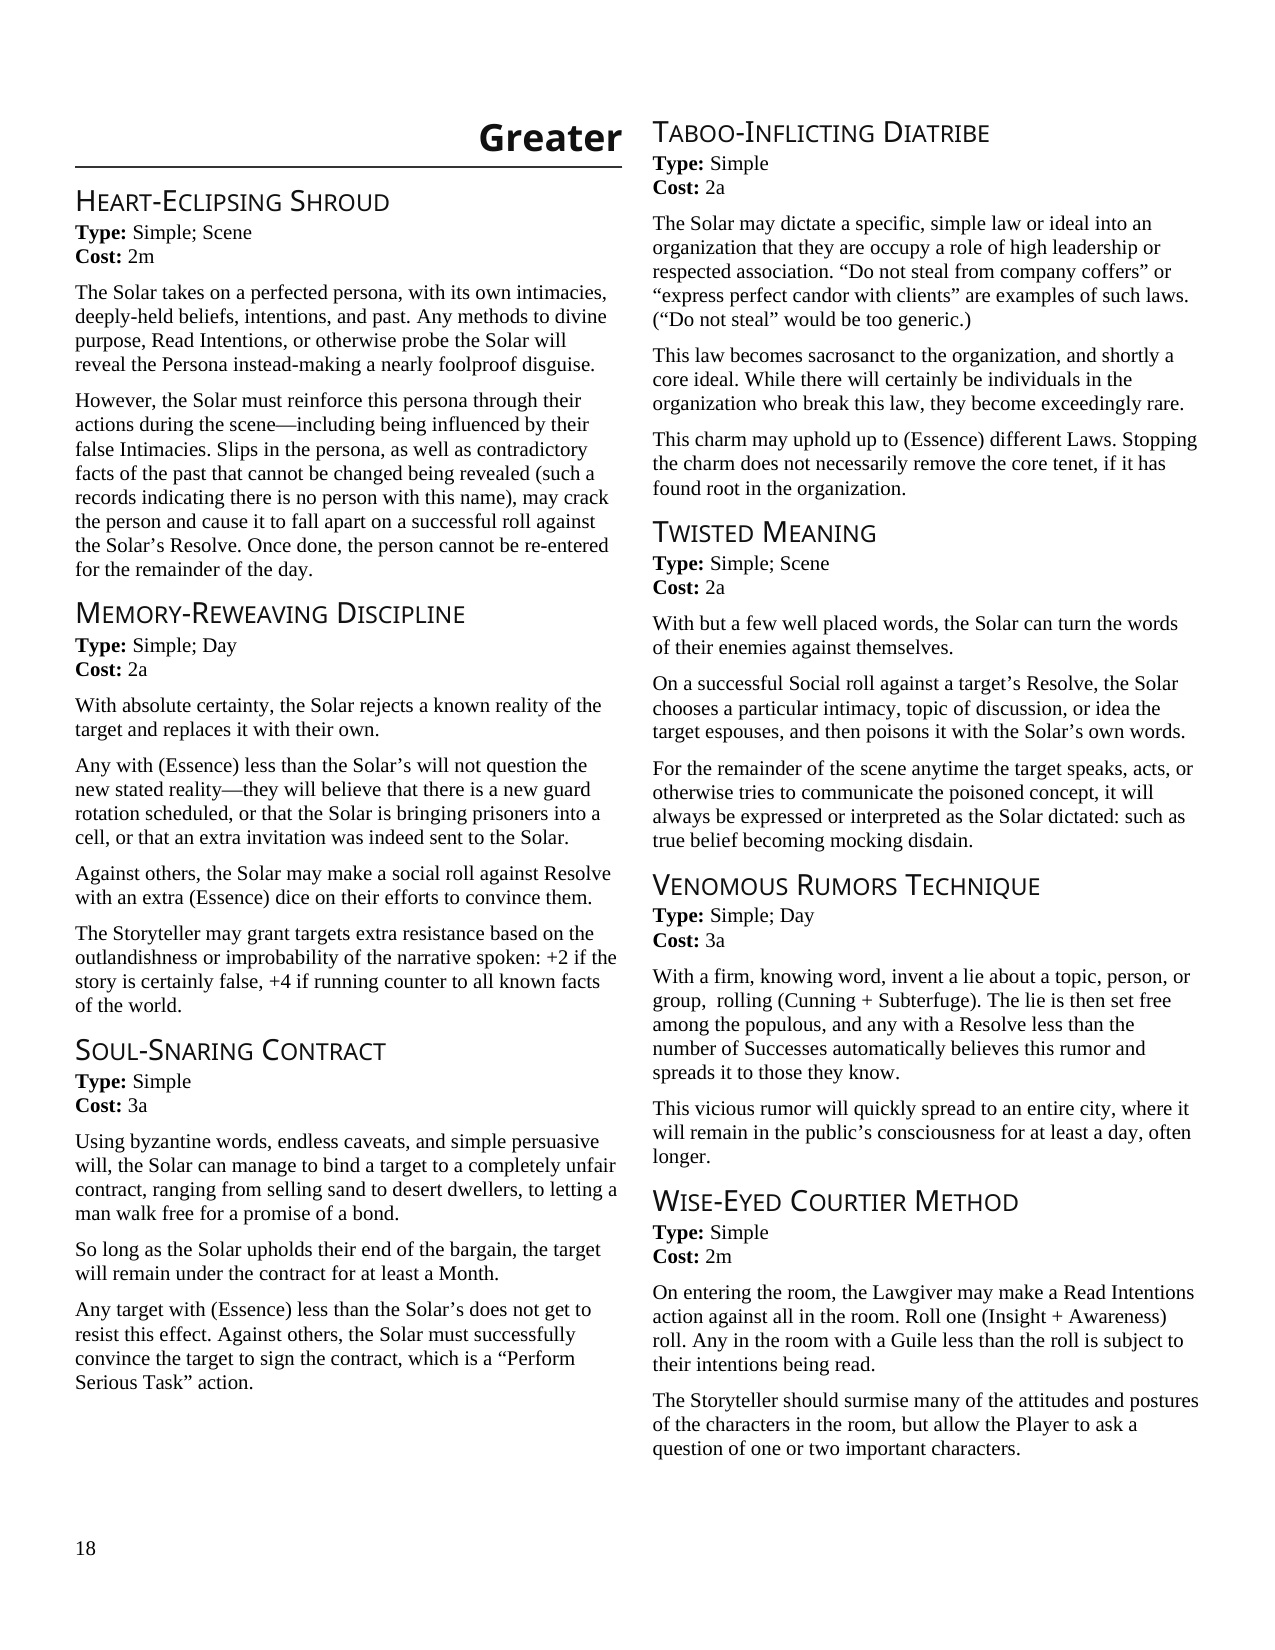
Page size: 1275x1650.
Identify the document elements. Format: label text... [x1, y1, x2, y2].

text The Solar may dictate a specific, simple law or ideal into an organization that they are occupy a role of high leadership or respected association. “Do not steal from company coffers” or “express perfect candor with clients” are examples of such laws. (“Do not steal” would be too generic.) [652, 211, 1200, 331]
text With a firm, knowing word, invent a lie about a topic, person, or group, rolling (Cunning + Subterfuge). The lie is then set free among the populous, and any with a Resolve less than the number of Successes automatically believes this rumor and spreads it to those they know. [652, 963, 1200, 1084]
text On entering the room, the Lawgiver may make a Read Intentions action against all in the room. Roll one (Insight + Awareness) roll. Any in the room with a Guile less than the roll is subject to their intentions being read. [652, 1280, 1200, 1376]
text With absolute certainty, the Solar rejects a known reality of the target and replaces it with their own. [75, 693, 622, 741]
text Any target with (Essence) less than the Solar’s does not get to resist this effect. Against others, the Solar must successfully convince the target to sign the contract, which is a “Perform Serious Task” action. [75, 1297, 622, 1394]
text Against others, the Solar may make a social roll against Resolve with an extra (Essence) dice on their efforts to convince them. [75, 861, 622, 909]
text This vicious rumor will quickly spread to an entire city, where it will remain in the public’s consciousness for at least a day, often longer. [652, 1096, 1200, 1168]
subtitle Heart-Eclipsing Shroud [75, 180, 622, 220]
text With but a few well placed words, the Solar can turn the words of their enemies against themselves. [652, 611, 1200, 659]
text Type: Simple Cost: 2a [652, 151, 1200, 199]
text Type: Simple; Scene Cost: 2m [75, 220, 622, 268]
text This charm may uphold up to (Essence) different Laws. Stopping the charm does not necessarily remove the core tenet, if it has found root in the organization. [652, 427, 1200, 499]
subtitle Soul-Snaring Contract [75, 1029, 622, 1069]
text However, the Solar must reinforce this persona through their actions during the scene—including being influenced by their false Intimacies. Slips in the persona, as well as contradictory facts of the past that cannot be changed being revealed (such a records indicating there is no person with this name), may crack the person and cause it to fall apart on a successful roll against the Solar’s Resolve. Once done, the person cannot be re-entered for the remainder of the day. [75, 388, 622, 581]
text The Storyteller may grant targets extra resistance based on the outlandishness or improbability of the narrative spoken: +2 if the story is certainly false, +4 if running counter to all known facts of the world. [75, 921, 622, 1017]
text The Solar takes on a perfected persona, with its own intimacies, deeply-held beliefs, intentions, and past. Any methods to divine purpose, Read Intentions, or otherwise probe the Solar will reveal the Persona instead-making a nearly foolproof disguise. [75, 280, 622, 376]
text This law becomes sacrosanct to the organization, and shortly a core ideal. While there will certainly be individuals in the organization who break this law, they become exceedingly rare. [652, 343, 1200, 415]
subtitle Wise-Eyed Courtier Method [652, 1180, 1200, 1220]
subtitle Memory-Reweaving Discipline [75, 593, 622, 632]
subtitle Taboo-Inflicting Diatribe [652, 111, 1200, 151]
subtitle Twisted Meaning [652, 511, 1200, 551]
text Any with (Essence) less than the Solar’s will not question the new stated reality—they will believe that there is a new guard rotation scheduled, or that the Solar is bringing prisoners into a cell, or that an extra invitation was indeed sent to the Solar. [75, 753, 622, 849]
text Using byzantine words, endless caveats, and simple persuasive will, the Solar can manage to bind a target to a completely unfair contract, ranging from selling sand to desert dwellers, to letting a man walk free for a promise of a bond. [75, 1129, 622, 1225]
text So long as the Solar upholds their end of the bargain, the target will remain under the contract for at least a Month. [75, 1237, 622, 1285]
text Type: Simple; Day Cost: 2a [75, 632, 622, 681]
text On a successful Social roll against a target’s Resolve, the Solar chooses a particular intimacy, topic of discussion, or idea the target espouses, and then poisons it with the Solar’s own words. [652, 671, 1200, 743]
text Type: Simple Cost: 2m [652, 1220, 1200, 1268]
text Type: Simple; Day Cost: 3a [652, 903, 1200, 952]
text Greater [75, 111, 622, 166]
text Type: Simple Cost: 3a [75, 1069, 622, 1117]
text For the remainder of the scene anytime the target speaks, acts, or otherwise tries to communicate the poisoned concept, it will always be expressed or interpreted as the Solar dictated: such as true belief becoming mocking disdain. [652, 756, 1200, 852]
text The Storyteller should surmise many of the attitudes and postures of the characters in the room, but allow the Player to ask a question of one or two important characters. [652, 1388, 1200, 1460]
text Type: Simple; Scene Cost: 2a [652, 551, 1200, 599]
subtitle Venomous Rumors Technique [652, 864, 1200, 903]
